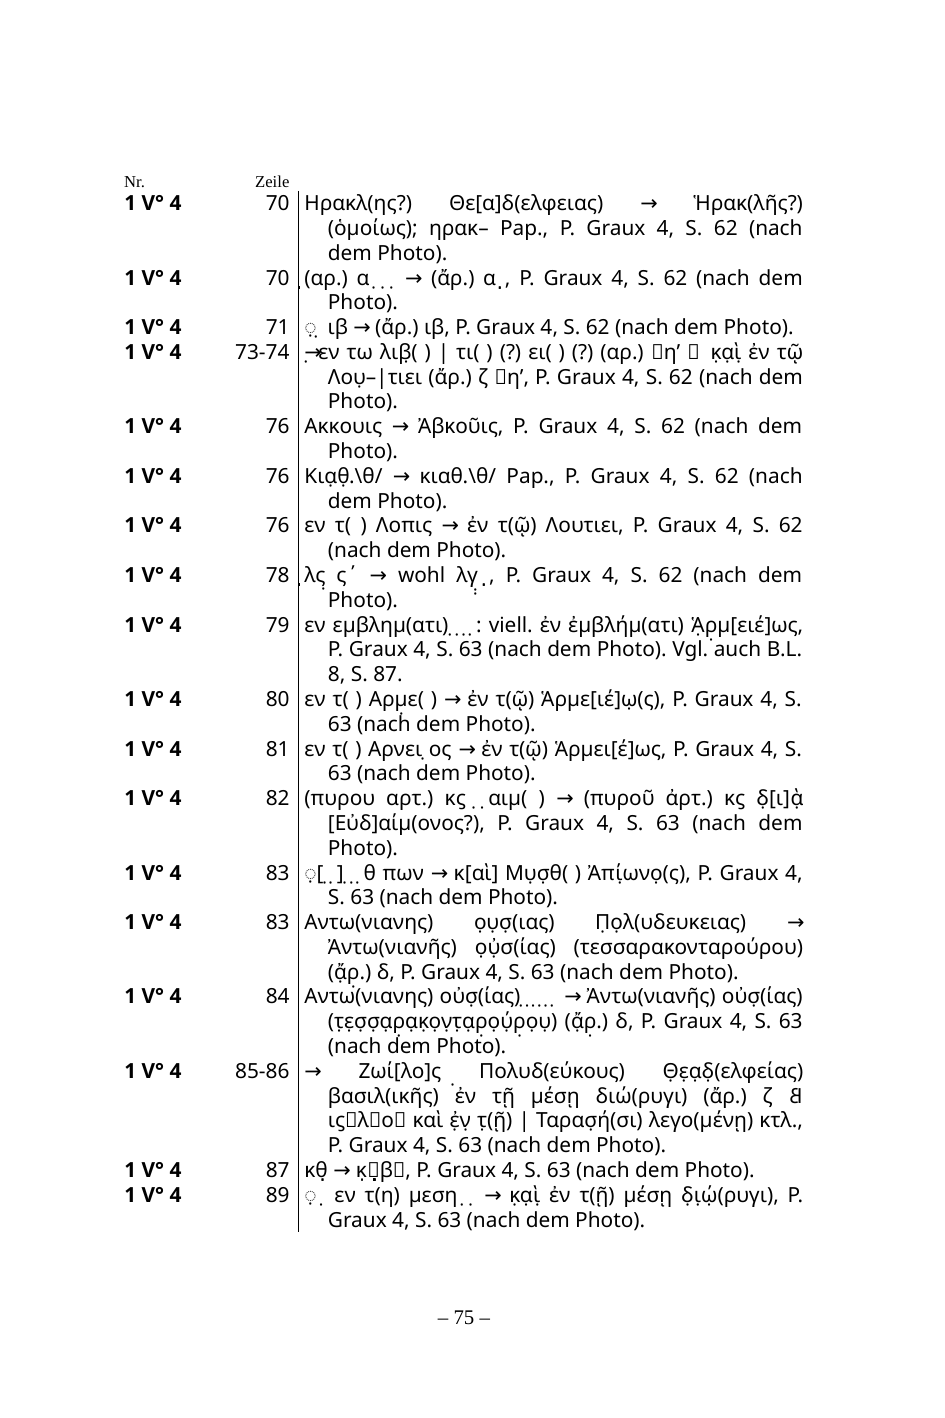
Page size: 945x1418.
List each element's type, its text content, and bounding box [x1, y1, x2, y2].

table_cell 76 [207, 513, 298, 563]
table_cell Ηρακλ(ης?) Θε[α]δ(ελφειας) → Ἡρακ(λῆς?) (ὁμοίως); ηρακ– Pap., P. Graux 4, S. 62 (nach dem Photo). [299, 191, 809, 265]
table_cell → Ζωί[λο]ς̣ Πολυδ(εύκους) Θ̣ε̣α̣δ̣(ελφείας) βασιλ(ικῆς) ἐν τῇ μέσῃ διώ(ρυγι) (ἄρ.) ζ 𐅸 ιϛλο καὶ ἐ̣ν̣ τ̣(ῇ) | Ταρασ̣ή(σι) λεγο(μένῃ) κτλ., P. Graux 4, S. 63 (nach dem Photo). [299, 1059, 809, 1158]
table_cell 76 [207, 414, 298, 463]
table_cell 85-86 [207, 1059, 298, 1158]
table_cell (πυρου αρτ.) κϛ ̣ ̣αιμ( ) → (πυροῦ ἀρτ.) κϛ δ̣[ι]ὰ̣ [Εὐδ]αίμ(ονος?), P. Graux 4, S. 63 (nach dem Photo). [299, 786, 809, 860]
table_cell 76 [207, 464, 298, 513]
table_cell 1 V° 4 [118, 315, 207, 339]
table_cell 81 [207, 736, 298, 786]
table_cell 87 [207, 1158, 298, 1182]
table_cell εν εμβλημ(ατι) ̣ ̣ ̣ ̣: viell. ἐν ἐμβλήμ(ατι) Ἁ̣ρ̣μ[ειέ]ως, P. Graux 4, S. 63 (nach dem Photo). Vgl. auch B.L. 8, S. 87. [299, 612, 809, 687]
table_cell 1 V° 4 [118, 563, 207, 612]
table_cell εν τ( ) Αρμ̣ε( ) → ἐν τ(ῷ) Ἁρμε[ιέ]ω̣(ς), P. Graux 4, S. 63 (nach dem Photo). [299, 687, 809, 736]
table_cell 1 V° 4 [118, 464, 207, 513]
table_cell 71 [207, 315, 298, 339]
table_cell 70 [207, 191, 298, 265]
table_cell ̣[ ̣ ̣] ̣ ̣ ̣θ πων → κ[αὶ] Μυ̣σ̣θ( ) Ἀπί̣ωνο̣(ς), P. Graux 4, S. 63 (nach dem Photo). [299, 860, 809, 910]
table_cell 1 V° 4 [118, 860, 207, 910]
table_cell 1 V° 4 [118, 910, 207, 984]
table_cell εν τ( ) Λοπις → ἐν τ(ῷ) Λουτιει, P. Graux 4, S. 62 (nach dem Photo). [299, 513, 809, 563]
table_cell 1 V° 4 [118, 1183, 207, 1232]
table_cell 79 [207, 612, 298, 687]
table_cell εν τ( ) Αρνει ̣ος → ἐν τ(ῷ) Ἁρμει[έ]ως, P. Graux 4, S. 63 (nach dem Photo). [299, 736, 809, 786]
table_cell 83 [207, 860, 298, 910]
table_cell 1 V° 4 [118, 984, 207, 1058]
table_cell 1 V° 4 [118, 736, 207, 786]
table_cell 1 V° 4 [118, 513, 207, 563]
table_cell ̣ ̣ ιβ → (ἄρ.) ιβ, P. Graux 4, S. 62 (nach dem Photo). [299, 315, 809, 339]
table_cell Ακκουις → Ἀβκοῦις, P. Graux 4, S. 62 (nach dem Photo). [299, 414, 809, 463]
table_cell 1 V° 4 [118, 786, 207, 860]
table_cell λς̣ ς´ → wohl λγ̣̣ ̣, P. Graux 4, S. 62 (nach dem Photo). [299, 563, 809, 612]
table_cell Κια̣θ̣.\θ/ → κιαθ.\θ/ Pap., P. Graux 4, S. 62 (nach dem Photo). [299, 464, 809, 513]
table_cell 1 V° 4 [118, 1158, 207, 1182]
table_cell 1 V° 4 [118, 191, 207, 265]
table_cell ̣ ̣ εν τ(η) μεση ̣ ̣ → κ̣α̣ὶ̣ ἐν τ(ῇ) μέσῃ δ̣ι̣ώ̣(ρυγι), P. Graux 4, S. 63 (nach dem Photo). [299, 1183, 809, 1232]
table_cell 1 V° 4 [118, 1059, 207, 1158]
table_cell 78 [207, 563, 298, 612]
table_cell 84 [207, 984, 298, 1058]
table_cell κθ̣ → κβ, P. Graux 4, S. 63 (nach dem Photo). [299, 1158, 809, 1182]
table_cell 73-74 [207, 340, 298, 414]
table_cell 1 V° 4 [118, 687, 207, 736]
table_cell 80 [207, 687, 298, 736]
table_cell Αντω(νιανης) οὐσ̣(ίας) ̣ ̣ ̣ ̣ ̣ ̣ → Ἀντω(νιανῆς) οὐσ̣(ίας) (τ̣ε̣σ̣σ̣α̣ρ̣α̣κ̣ο̣ν̣τ̣α̣ρ̣ο̣ύ̣ρ̣ο̣υ̣) (ἄ̣ρ̣.) δ, P. Graux 4, S. 63 (nach dem Photo). [299, 984, 809, 1058]
table_cell 89 [207, 1183, 298, 1232]
table_cell  ̣ εν τω λιβ̣( ) | τι( ) (?) ει( ) (?) (αρ.) η’ → κ̣α̣ὶ̣ ἐν τῷ Λου̣–|τιει (ἄρ.) ζ η’, P. Graux 4, S. 62 (nach dem Photo). [299, 340, 809, 414]
table_cell (αρ.) α ̣ ̣ ̣ → (ἄρ.) α ̣, P. Graux 4, S. 62 (nach dem Photo). [299, 265, 809, 315]
table_cell 82 [207, 786, 298, 860]
table_cell 1 V° 4 [118, 612, 207, 687]
table_cell 83 [207, 910, 298, 984]
table_cell 70 [207, 265, 298, 315]
table_cell 1 V° 4 [118, 340, 207, 414]
table_cell Αντω(νιανης) ο̣υ̣σ̣(ιας) Π̣ο̣λ(υδευκειας) → Ἀντω(νιανῆς) ο̣ὐ̣σ(ίας) (τεσσαρακονταρούρου) (ἄ̣ρ̣.) δ, P. Graux 4, S. 63 (nach dem Photo). [299, 910, 809, 984]
table_cell 1 V° 4 [118, 414, 207, 463]
table_cell 1 V° 4 [118, 265, 207, 315]
